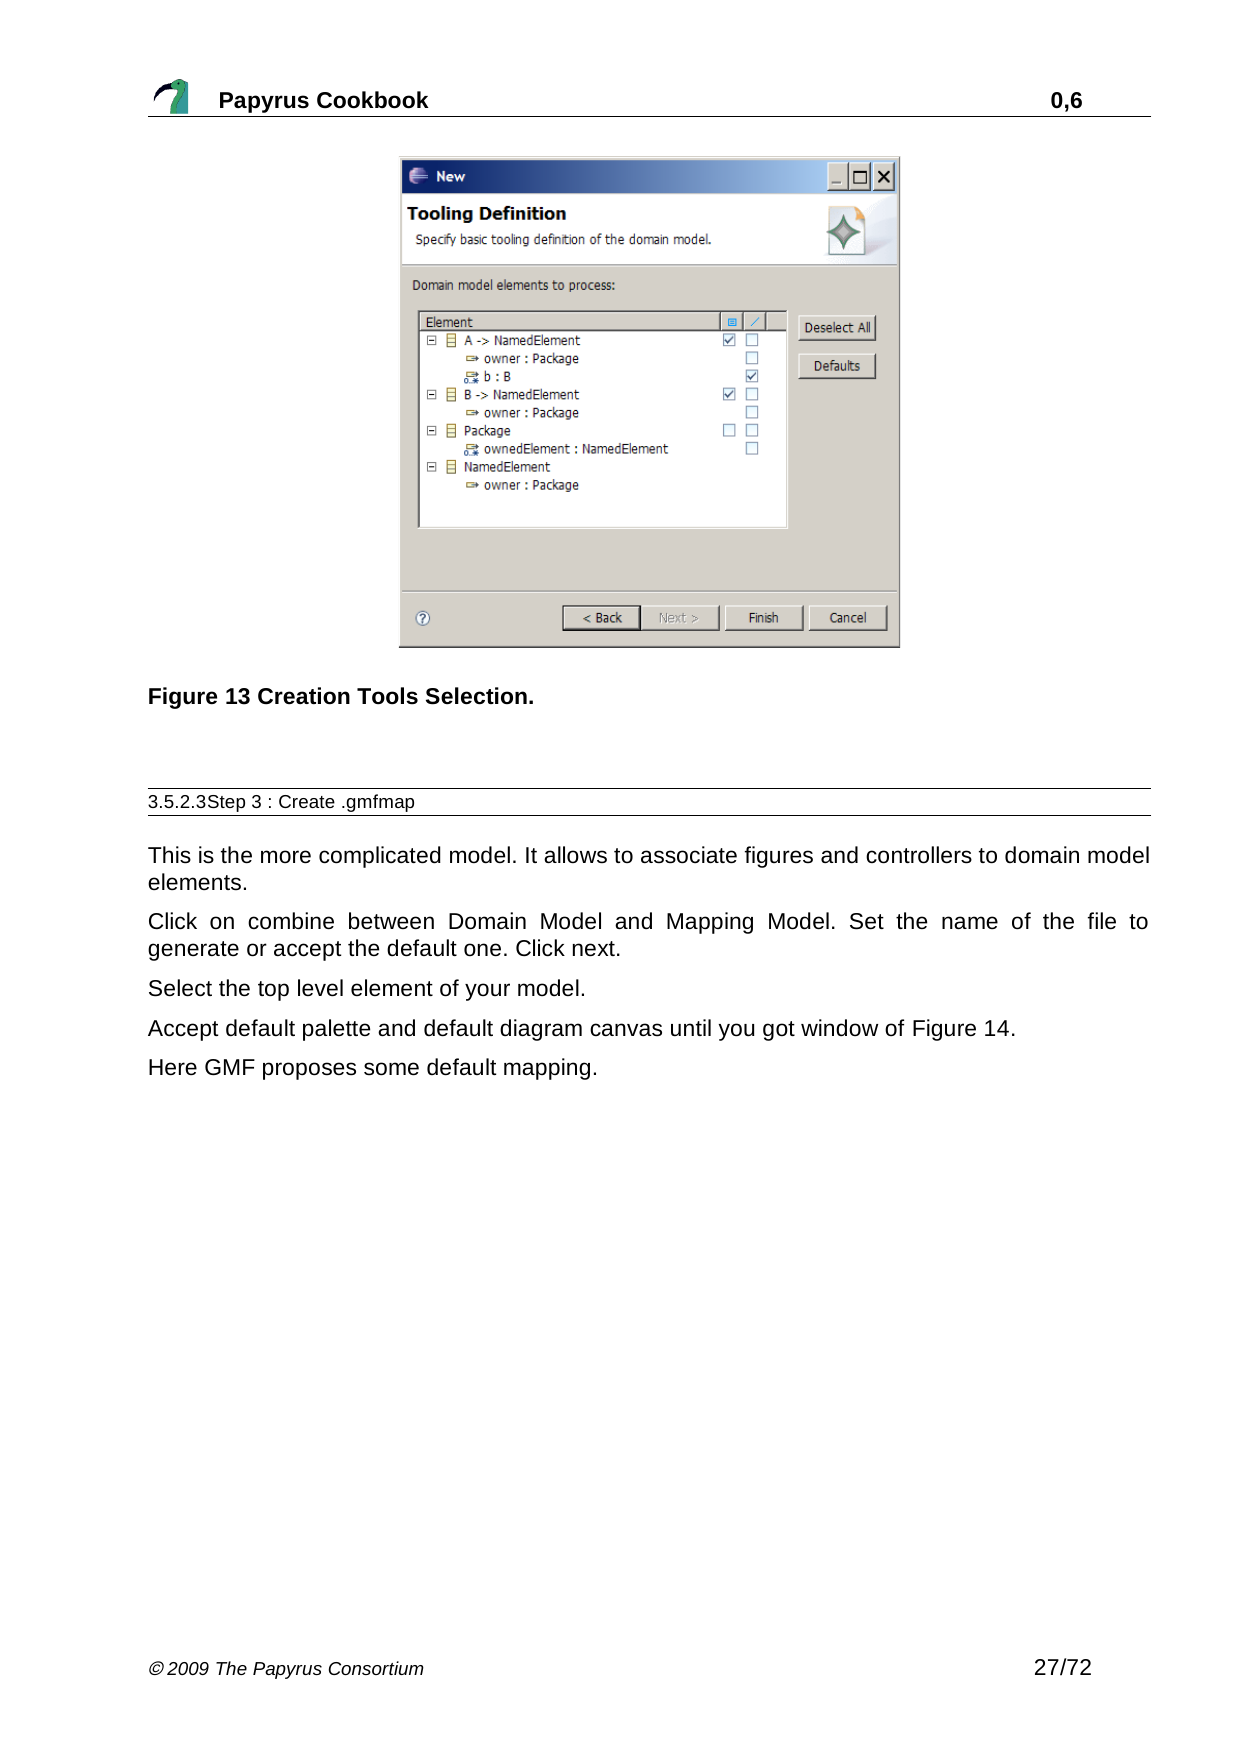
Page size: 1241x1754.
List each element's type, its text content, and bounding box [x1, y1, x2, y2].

text Click on combine between Domain Model and Mapping Model. Set the name of the file to generate or accept the default one. Click next. [148, 908, 1151, 962]
subtitle Step 3 : Create .gmfmap [148, 789, 1151, 815]
text Here GMF proposes some default mapping. [148, 1053, 1151, 1081]
text Select the top level element of your model. [148, 974, 1151, 1001]
text Accept default palette and default diagram canvas until you got window of Figure 14. [148, 1014, 1151, 1041]
text This is the more complicated model. It allows to associate figures and controllers to domain model elements. [148, 841, 1151, 895]
picture [153, 79, 189, 114]
text Figure 13 Creation Tools Selection. [148, 682, 1151, 709]
picture [398, 156, 901, 648]
